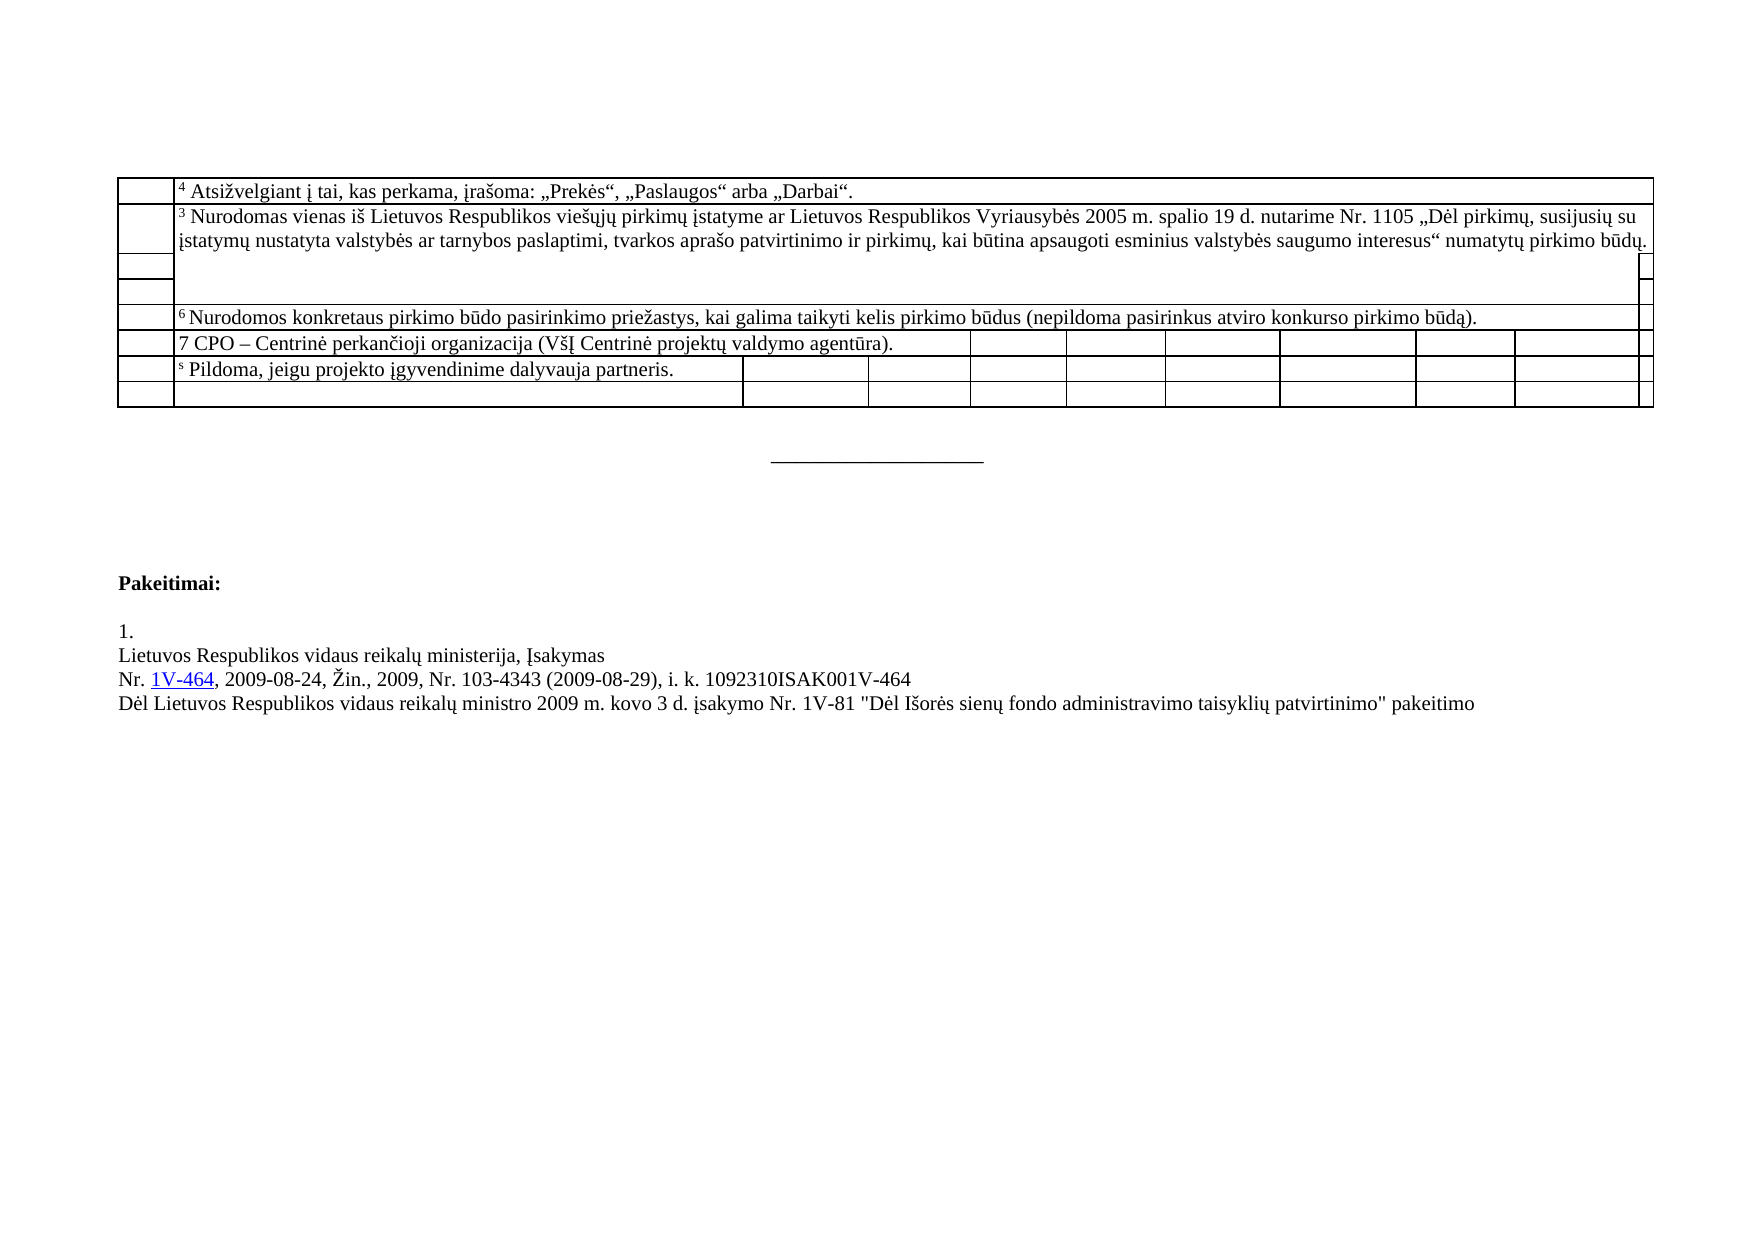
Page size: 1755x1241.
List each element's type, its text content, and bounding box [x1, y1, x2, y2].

table_cell [744, 357, 868, 381]
table_cell [1640, 382, 1653, 406]
text Dėl Lietuvos Respublikos vidaus reikalų ministro 2009 m. kovo 3 d. įsakymo Nr. 1V-81 "Dėl Išorės sienų fondo administravimo taisyklių patvirtinimo" pakeitimo [118, 691, 1636, 715]
table_cell [119, 331, 173, 355]
table_cell [1640, 357, 1653, 381]
text _________________ [118, 437, 1636, 465]
table_cell [869, 382, 970, 406]
text Nr. 1V-464, 2009-08-24, Žin., 2009, Nr. 103-4343 (2009-08-29), i. k. 1092310ISAK001V-464 [118, 667, 1636, 691]
table_cell [744, 382, 868, 406]
table_cell [119, 205, 173, 252]
table_cell [1417, 382, 1514, 406]
table_cell [869, 357, 970, 381]
table_cell 4 Atsižvelgiant į tai, kas perkama, įrašoma: „Prekės“, „Paslaugos“ arba „Darbai“. [175, 179, 1653, 203]
table_cell [1281, 382, 1415, 406]
table_cell [119, 254, 173, 278]
table_cell [175, 382, 742, 406]
table_cell s Pildoma, jeigu projekto įgyvendinime dalyvauja partneris. [175, 357, 742, 381]
table_cell [971, 357, 1066, 381]
table_cell [119, 305, 173, 329]
table_cell [119, 357, 173, 381]
table_cell [1516, 357, 1638, 381]
table_cell [971, 382, 1066, 406]
table_cell [1640, 305, 1653, 329]
table_cell [1281, 357, 1415, 381]
table_cell [1640, 280, 1653, 304]
table_cell [1640, 254, 1653, 278]
table_cell 7 CPO – Centrinė perkančioji organizacija (VšĮ Centrinė projektų valdymo agentūra). [175, 331, 970, 355]
table_cell [119, 382, 173, 406]
table_cell [119, 179, 173, 203]
table_cell [1516, 382, 1638, 406]
table_cell [1067, 357, 1165, 381]
table_cell [1417, 357, 1514, 381]
text 1. [118, 619, 1636, 643]
table_cell [1067, 331, 1165, 355]
text Pakeitimai: [118, 571, 1636, 595]
table_cell [119, 280, 173, 304]
table_cell [1516, 331, 1638, 355]
table_cell [1417, 331, 1514, 355]
table_cell [175, 253, 1638, 304]
table_cell [1640, 331, 1653, 355]
table_cell [1067, 382, 1165, 406]
table_cell [1166, 331, 1279, 355]
table_cell 6 Nurodomos konkretaus pirkimo būdo pasirinkimo priežastys, kai galima taikyti kelis pirkimo būdus (nepildoma pasirinkus atviro konkurso pirkimo būdą). [175, 305, 1638, 329]
table_cell [1166, 382, 1279, 406]
table_cell [971, 331, 1066, 355]
table_cell [1166, 357, 1279, 381]
text Lietuvos Respublikos vidaus reikalų ministerija, Įsakymas [118, 643, 1636, 667]
table_cell [1281, 331, 1415, 355]
table_cell 3 Nurodomas vienas iš Lietuvos Respublikos viešųjų pirkimų įstatyme ar Lietuvos Respublikos Vyriausybės 2005 m. spalio 19 d. nutarime Nr. 1105 „Dėl pirkimų, susijusių su įstatymų nustatyta valstybės ar tarnybos paslaptimi, tvarkos aprašo patvirtinimo ir pirkimų, kai būtina apsaugoti esminius valstybės saugumo interesus“ numatytų pirkimo būdų. [175, 205, 1653, 252]
